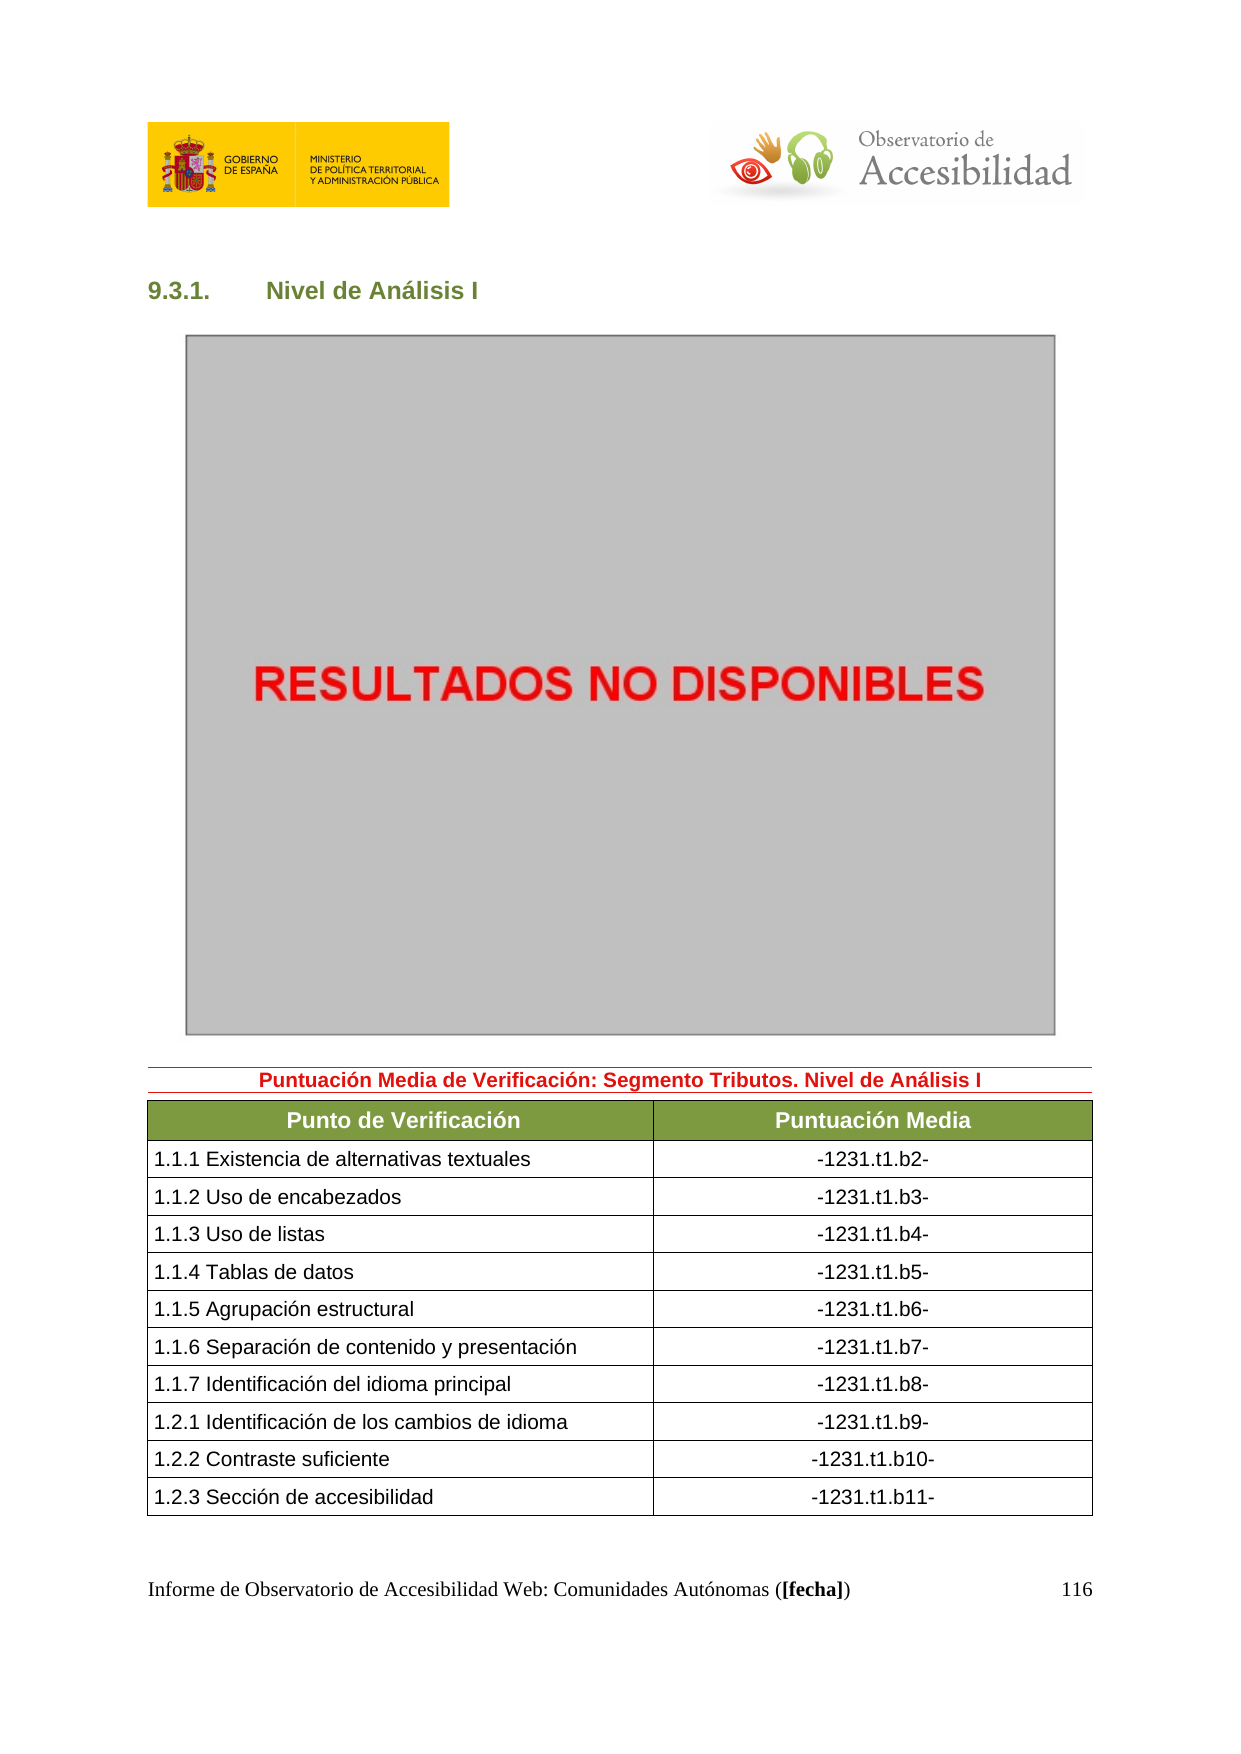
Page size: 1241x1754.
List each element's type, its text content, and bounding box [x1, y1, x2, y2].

table_cell -1231.t1.b5- [654, 1253, 1092, 1290]
table_cell 1.1.5 Agrupación estructural [148, 1291, 653, 1327]
table_cell 1.1.1 Existencia de alternativas textuales [148, 1141, 653, 1177]
table_cell 1.2.1 Identificación de los cambios de idioma [148, 1403, 653, 1440]
table_header Punto de Verificación [148, 1101, 653, 1140]
table_cell -1231.t1.b7- [654, 1328, 1092, 1365]
table_cell 1.2.2 Contraste suficiente [148, 1441, 653, 1477]
table_cell -1231.t1.b3- [654, 1178, 1092, 1215]
table_cell -1231.t1.b10- [654, 1441, 1092, 1477]
picture [178, 332, 1062, 1042]
table_cell 1.1.6 Separación de contenido y presentación [148, 1328, 653, 1365]
list Nivel de Análisis I [148, 276, 1092, 304]
table_header Puntuación Media [654, 1101, 1092, 1140]
table_cell 1.1.2 Uso de encabezados [148, 1178, 653, 1215]
table_cell -1231.t1.b9- [654, 1403, 1092, 1440]
table_cell -1231.t1.b4- [654, 1216, 1092, 1252]
table_cell -1231.t1.b8- [654, 1366, 1092, 1402]
table_cell -1231.t1.b6- [654, 1291, 1092, 1327]
table_cell 1.1.4 Tablas de datos [148, 1253, 653, 1290]
table_cell 1.2.3 Sección de accesibilidad [148, 1478, 653, 1515]
picture [147, 122, 450, 207]
text Puntuación Media de Verificación: Segmento Tributos. Nivel de Análisis I [148, 1068, 1092, 1092]
table_cell 1.1.7 Identificación del idioma principal [148, 1366, 653, 1402]
table_cell -1231.t1.b11- [654, 1478, 1092, 1515]
table_cell -1231.t1.b2- [654, 1141, 1092, 1177]
picture [710, 122, 1086, 205]
table_cell 1.1.3 Uso de listas [148, 1216, 653, 1252]
